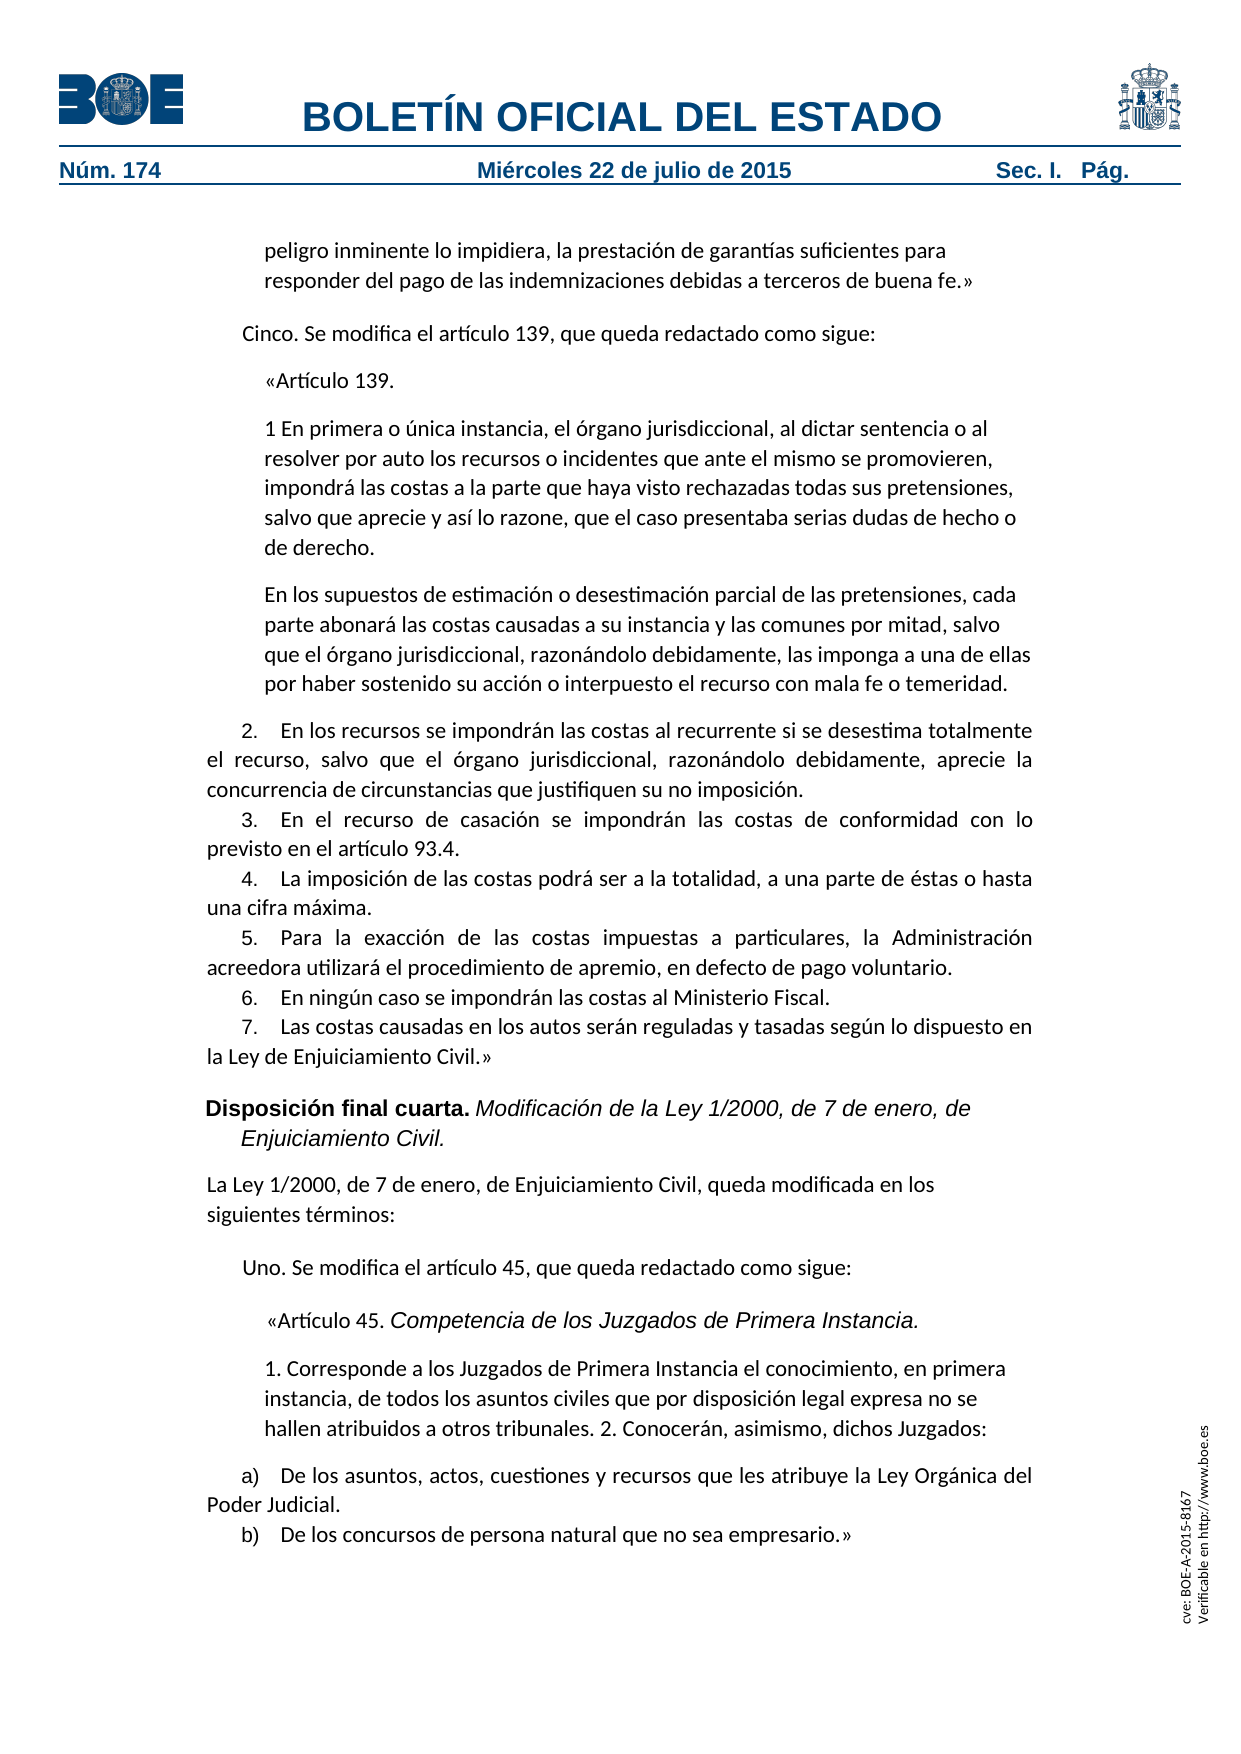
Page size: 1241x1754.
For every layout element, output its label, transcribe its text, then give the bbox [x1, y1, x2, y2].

text En los supuestos de estimación o desestimación parcial de las pretensiones, cada parte abonará las costas causadas a su instancia y las comunes por mitad, salvo que el órgano jurisdiccional, razonándolo debidamente, las imponga a una de ellas por haber sostenido su acción o interpuesto el recurso con mala fe o temeridad. [264, 580, 1034, 698]
list En los recursos se impondrán las costas al recurrente si se desestima totalmente el recurso, salvo que el órgano jurisdiccional, razonándolo debidamente, aprecie la concurrencia de circunstancias que justifiquen su no imposición. [207, 716, 1034, 803]
text Uno. Se modifica el artículo 45, que queda redactado como sigue: [242, 1253, 1034, 1281]
list La imposición de las costas podrá ser a la totalidad, a una parte de éstas o hasta una cifra máxima. [207, 864, 1034, 921]
list Para la exacción de las costas impuestas a particulares, la Administración acreedora utilizará el procedimiento de apremio, en defecto de pago voluntario. [207, 923, 1034, 981]
text 1. Corresponde a los Juzgados de Primera Instancia el conocimiento, en primera instancia, de todos los asuntos civiles que por disposición legal expresa no se hallen atribuidos a otros tribunales. 2. Conocerán, asimismo, dichos Juzgados: [264, 1354, 1034, 1442]
list En ningún caso se impondrán las costas al Ministerio Fiscal. [207, 983, 1034, 1011]
text 1 En primera o única instancia, el órgano jurisdiccional, al dictar sentencia o al resolver por auto los recursos o incidentes que ante el mismo se promovieren, impondrá las costas a la parte que haya visto rechazadas todas sus pretensiones, salvo que aprecie y así lo razone, que el caso presentaba serias dudas de hecho o de derecho. [264, 414, 1034, 561]
list De los asuntos, actos, cuestiones y recursos que les atribuye la Ley Orgánica del Poder Judicial. [207, 1461, 1034, 1518]
list En el recurso de casación se impondrán las costas de conformidad con lo previsto en el artículo 93.4. [207, 805, 1034, 862]
text Cinco. Se modifica el artículo 139, que queda redactado como sigue: [242, 319, 1034, 347]
text «Artículo 139. [264, 367, 1034, 394]
list De los concursos de persona natural que no sea empresario.» [207, 1520, 1034, 1548]
text peligro inminente lo impidiera, la prestación de garantías suficientes para responder del pago de las indemnizaciones debidas a terceros de buena fe.» [264, 236, 1034, 294]
text Disposición final cuarta. Modificación de la Ley 1/2000, de 7 de enero, de Enjuiciamiento Civil. [205, 1094, 1034, 1151]
text «Artículo 45. Competencia de los Juzgados de Primera Instancia. [266, 1307, 1034, 1334]
text La Ley 1/2000, de 7 de enero, de Enjuiciamiento Civil, queda modificada en los siguientes términos: [207, 1170, 1034, 1228]
list Las costas causadas en los autos serán reguladas y tasadas según lo dispuesto en la Ley de Enjuiciamiento Civil.» [207, 1012, 1034, 1070]
